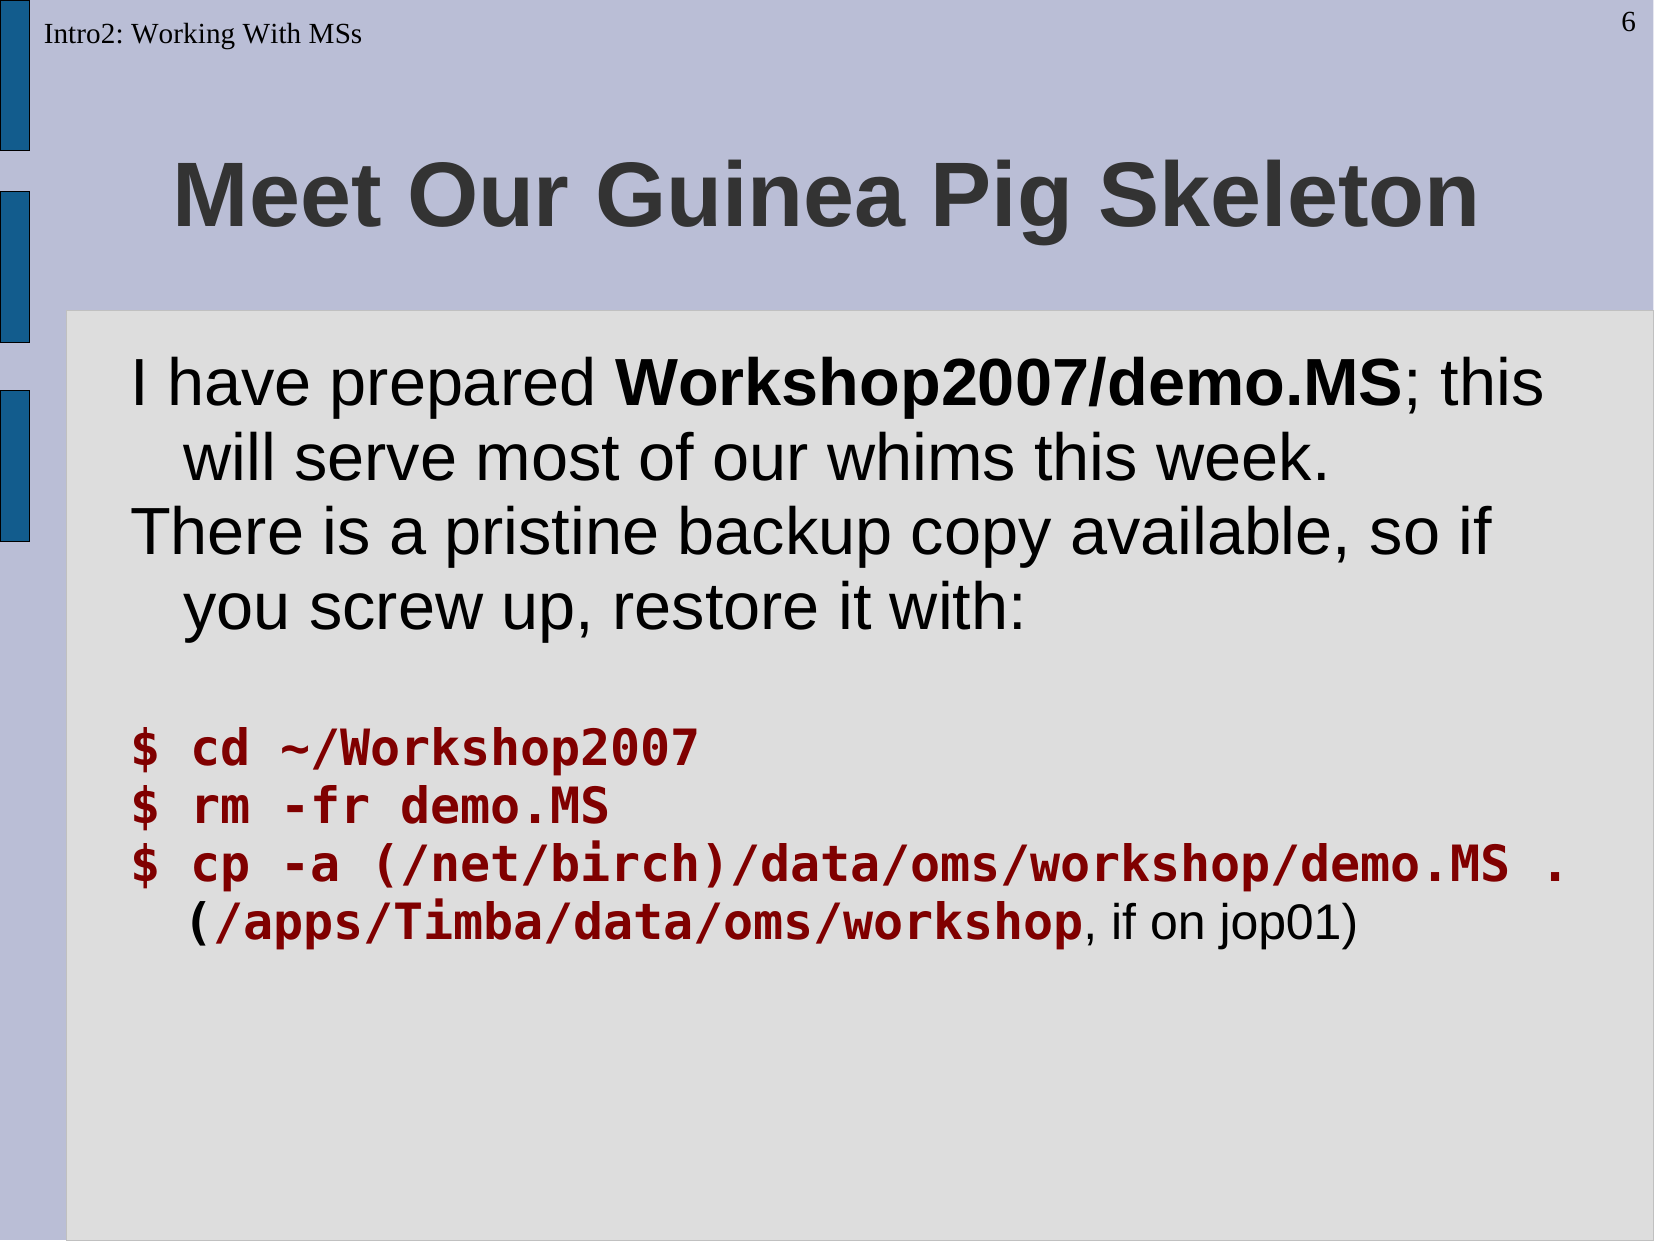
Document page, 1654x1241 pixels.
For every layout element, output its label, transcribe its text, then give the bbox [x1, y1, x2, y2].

title Meet Our Guinea Pig Skeleton [121, 87, 1534, 302]
list I have prepared Workshop2007/demo.MS; this will serve most of our whims this week. There is a pristine backup copy available, so if you screw up, restore it with: $ cd ~/Workshop2007 $ rm -fr demo.MS $ cp -a (/net/birch)/data/oms/workshop/demo.MS . (/apps/Timba/data/oms/workshop, if on jop01) [112, 344, 1613, 1171]
